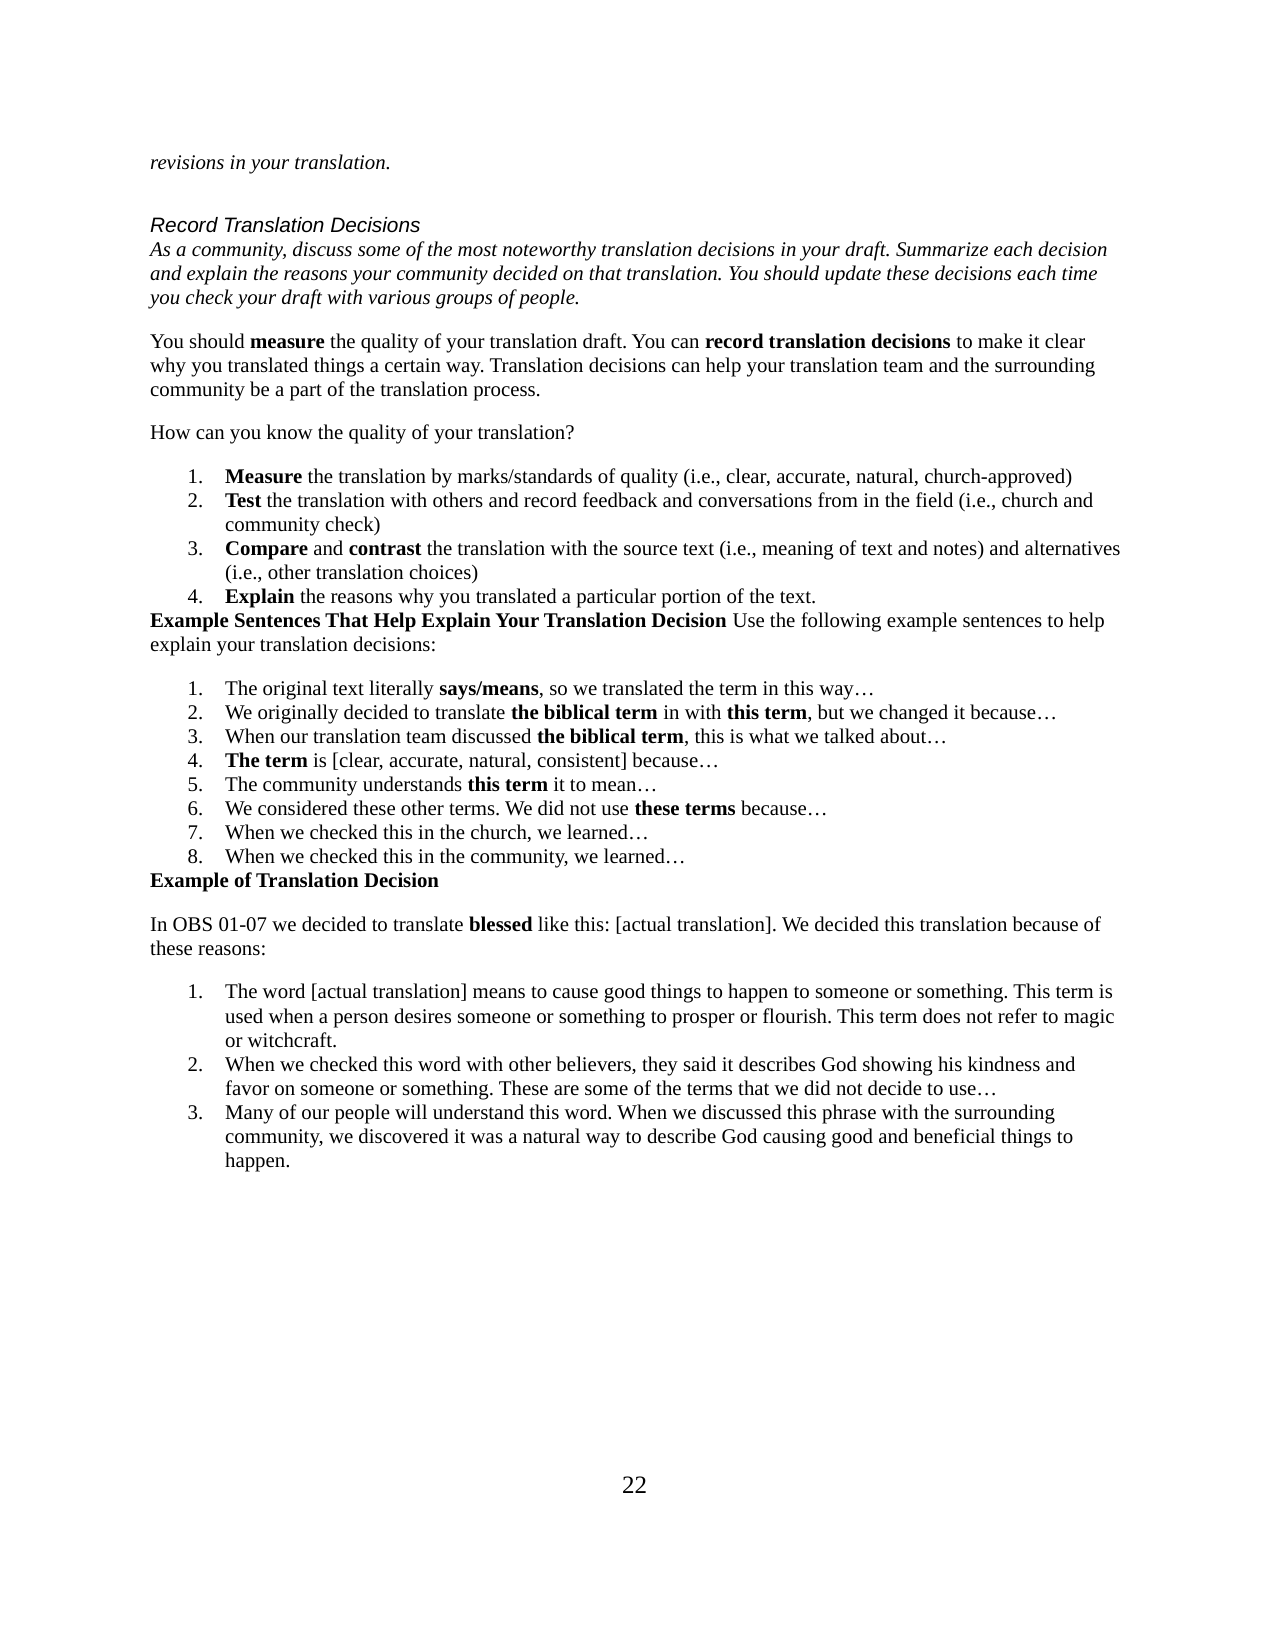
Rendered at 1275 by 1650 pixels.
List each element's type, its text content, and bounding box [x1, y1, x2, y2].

list Measure the translation by marks/standards of quality (i.e., clear, accurate, natural, church-approved) [187, 464, 1125, 488]
text Example Sentences That Help Explain Your Translation Decision Use the following example sentences to help explain your translation decisions: [150, 608, 1125, 656]
list Many of our people will understand this word. When we discussed this phrase with the surrounding community, we discovered it was a natural way to describe God causing good and beneficial things to happen. [187, 1100, 1125, 1172]
list We originally decided to translate the biblical term in with this term, but we changed it because… [187, 700, 1125, 724]
list When we checked this in the community, we learned… [187, 844, 1125, 868]
list The original text literally says/means, so we translated the term in this way… [187, 676, 1125, 700]
subtitle Record Translation Decisions [150, 213, 1125, 237]
text How can you know the quality of your translation? [150, 420, 1125, 444]
text In OBS 01-07 we decided to translate blessed like this: [actual translation]. We decided this translation because of these reasons: [150, 912, 1125, 960]
list The word [actual translation] means to cause good things to happen to someone or something. This term is used when a person desires someone or something to prosper or flourish. This term does not refer to magic or witchcraft. [187, 979, 1125, 1052]
text Example of Translation Decision [150, 868, 1125, 892]
list When we checked this in the church, we learned… [187, 820, 1125, 844]
list The term is [clear, accurate, natural, consistent] because… [187, 748, 1125, 772]
list We considered these other terms. We did not use these terms because… [187, 796, 1125, 820]
list When our translation team discussed the biblical term, this is what we talked about… [187, 724, 1125, 748]
text revisions in your translation. [150, 150, 1125, 174]
list Compare and contrast the translation with the source text (i.e., meaning of text and notes) and alternatives (i.e., other translation choices) [187, 536, 1125, 584]
list Test the translation with others and record feedback and conversations from in the field (i.e., church and community check) [187, 488, 1125, 536]
list The community understands this term it to mean… [187, 772, 1125, 796]
text You should measure the quality of your translation draft. You can record translation decisions to make it clear why you translated things a certain way. Translation decisions can help your translation team and the surrounding community be a part of the translation process. [150, 329, 1125, 401]
list When we checked this word with other believers, they said it describes God showing his kindness and favor on someone or something. These are some of the terms that we did not decide to use… [187, 1052, 1125, 1100]
list Explain the reasons why you translated a particular portion of the text. [187, 584, 1125, 608]
text As a community, discuss some of the most noteworthy translation decisions in your draft. Summarize each decision and explain the reasons your community decided on that translation. You should update these decisions each time you check your draft with various groups of people. [150, 237, 1125, 309]
